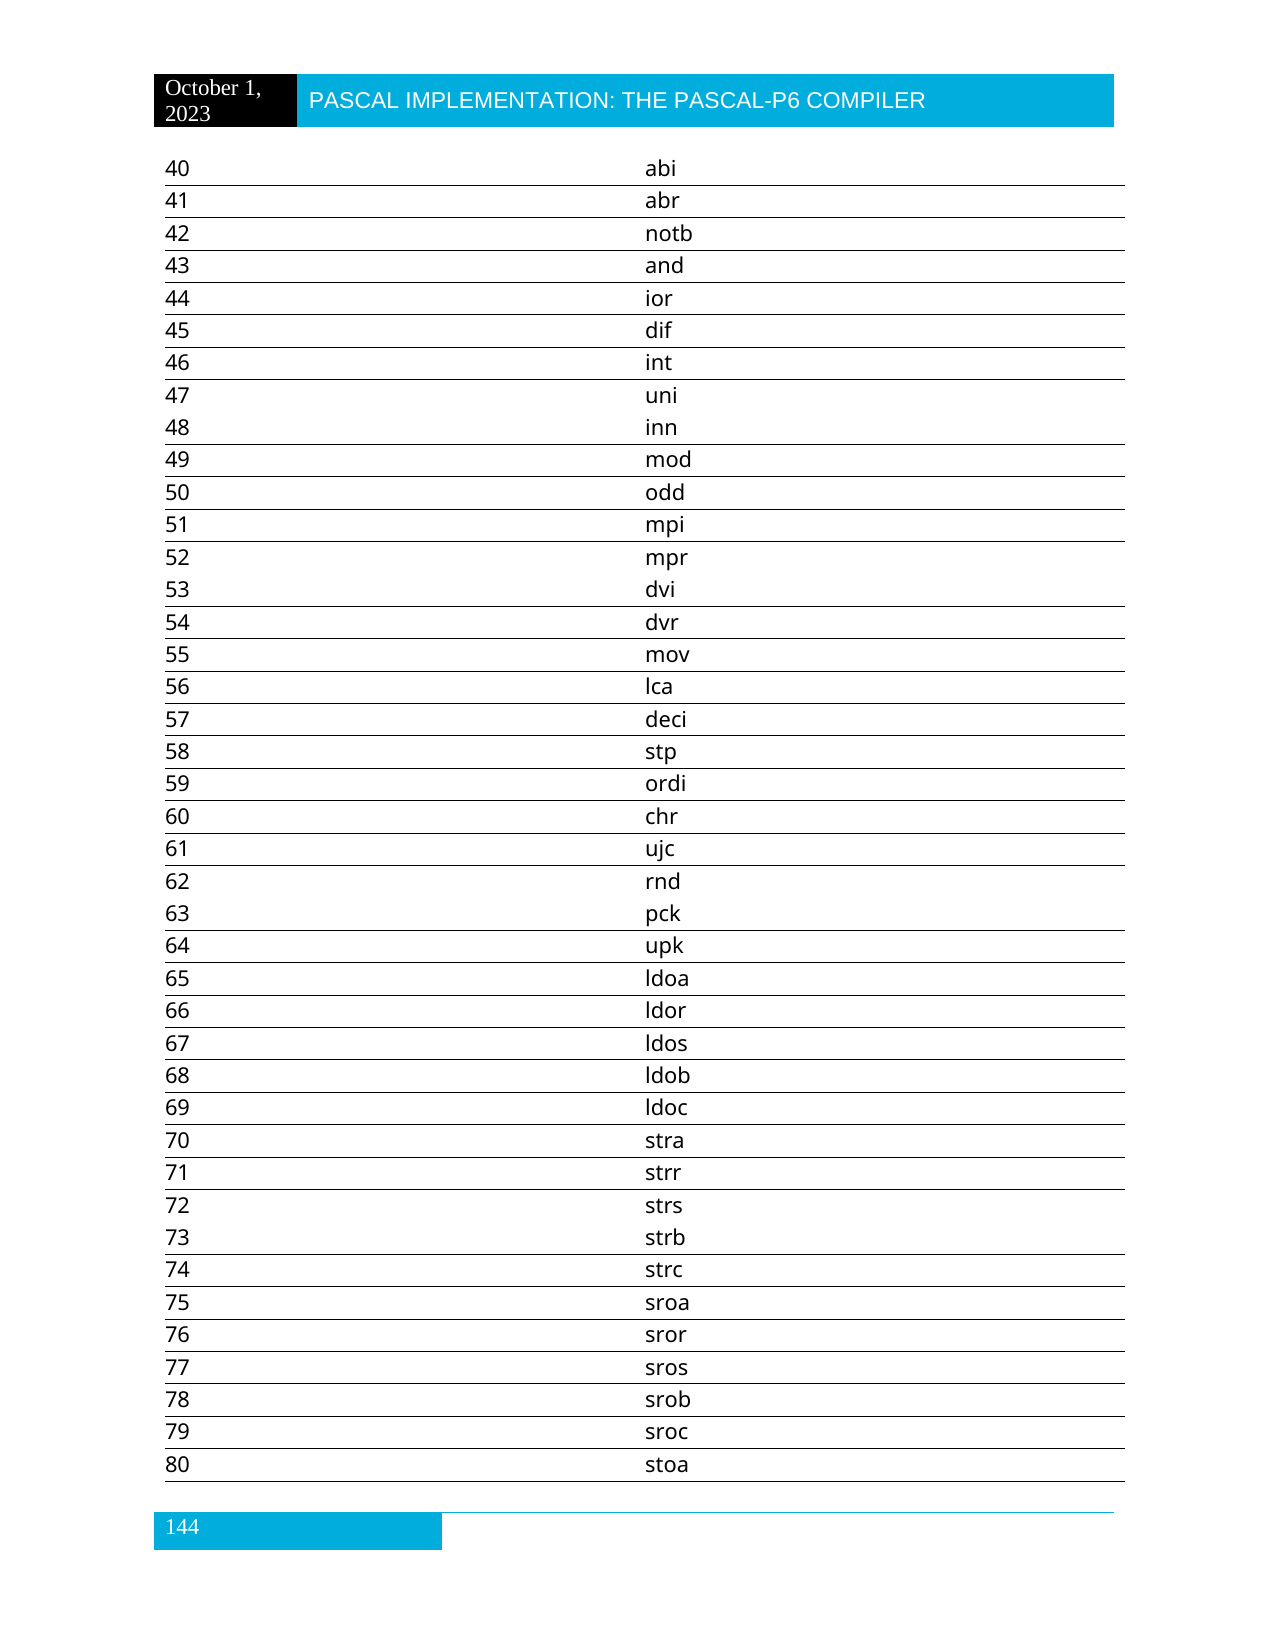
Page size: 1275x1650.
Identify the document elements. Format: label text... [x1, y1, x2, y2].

table_cell 77 [165, 1352, 645, 1383]
table_cell 45 [165, 315, 645, 347]
table_cell dvi [645, 574, 1125, 606]
table_cell 74 [165, 1255, 645, 1286]
table_cell 50 [165, 477, 645, 509]
table_cell ujc [645, 834, 1125, 865]
table_cell sror [645, 1320, 1125, 1351]
table_cell ldoa [645, 963, 1125, 995]
table_cell 64 [165, 931, 645, 962]
table_cell 69 [165, 1093, 645, 1124]
table_cell notb [645, 218, 1125, 250]
table_cell 60 [165, 801, 645, 833]
table_cell strb [645, 1222, 1125, 1254]
table_cell 43 [165, 251, 645, 282]
table_cell 58 [165, 736, 645, 768]
table_cell 49 [165, 445, 645, 476]
table_cell 41 [165, 186, 645, 217]
table_cell ldoc [645, 1093, 1125, 1124]
table_cell ldos [645, 1028, 1125, 1059]
table_cell 46 [165, 348, 645, 379]
table_cell odd [645, 477, 1125, 509]
table_cell strr [645, 1158, 1125, 1189]
table_cell ldor [645, 996, 1125, 1027]
table_cell chr [645, 801, 1125, 833]
table_cell sroc [645, 1417, 1125, 1448]
table_cell ldob [645, 1060, 1125, 1092]
table_cell 80 [165, 1449, 645, 1481]
table_cell dvr [645, 607, 1125, 638]
table_cell 44 [165, 283, 645, 314]
table_cell 79 [165, 1417, 645, 1448]
table_cell 63 [165, 898, 645, 930]
table_cell deci [645, 704, 1125, 735]
table_cell 54 [165, 607, 645, 638]
table_cell 66 [165, 996, 645, 1027]
table_cell 55 [165, 639, 645, 671]
table_cell 47 [165, 380, 645, 412]
table_cell stoa [645, 1449, 1125, 1481]
table_cell abi [645, 153, 1125, 185]
table_cell upk [645, 931, 1125, 962]
table_cell mod [645, 445, 1125, 476]
table_cell 75 [165, 1287, 645, 1319]
table_cell 61 [165, 834, 645, 865]
table_cell 68 [165, 1060, 645, 1092]
table_cell strc [645, 1255, 1125, 1286]
table_cell 72 [165, 1190, 645, 1222]
table_cell and [645, 251, 1125, 282]
table_cell stp [645, 736, 1125, 768]
table_cell int [645, 348, 1125, 379]
table_cell 53 [165, 574, 645, 606]
table_cell stra [645, 1125, 1125, 1157]
table_cell uni [645, 380, 1125, 412]
table_cell lca [645, 672, 1125, 703]
table_cell mpr [645, 542, 1125, 574]
table_cell sros [645, 1352, 1125, 1383]
table_cell 59 [165, 769, 645, 800]
table_cell 67 [165, 1028, 645, 1059]
table_cell mpi [645, 510, 1125, 541]
table_cell strs [645, 1190, 1125, 1222]
table_cell rnd [645, 866, 1125, 898]
table_cell 70 [165, 1125, 645, 1157]
table_cell ordi [645, 769, 1125, 800]
table_cell 78 [165, 1384, 645, 1416]
table_cell 42 [165, 218, 645, 250]
table_cell 62 [165, 866, 645, 898]
table_cell 56 [165, 672, 645, 703]
table_cell dif [645, 315, 1125, 347]
table_cell 52 [165, 542, 645, 574]
table_cell 65 [165, 963, 645, 995]
table_cell ior [645, 283, 1125, 314]
table_cell abr [645, 186, 1125, 217]
table_cell sroa [645, 1287, 1125, 1319]
table_cell 51 [165, 510, 645, 541]
table_cell 40 [165, 153, 645, 185]
table_cell 76 [165, 1320, 645, 1351]
table_cell 48 [165, 412, 645, 444]
table_cell 73 [165, 1222, 645, 1254]
table_cell pck [645, 898, 1125, 930]
table_cell inn [645, 412, 1125, 444]
table_cell 57 [165, 704, 645, 735]
table_cell mov [645, 639, 1125, 671]
table_cell srob [645, 1384, 1125, 1416]
table_cell 71 [165, 1158, 645, 1189]
